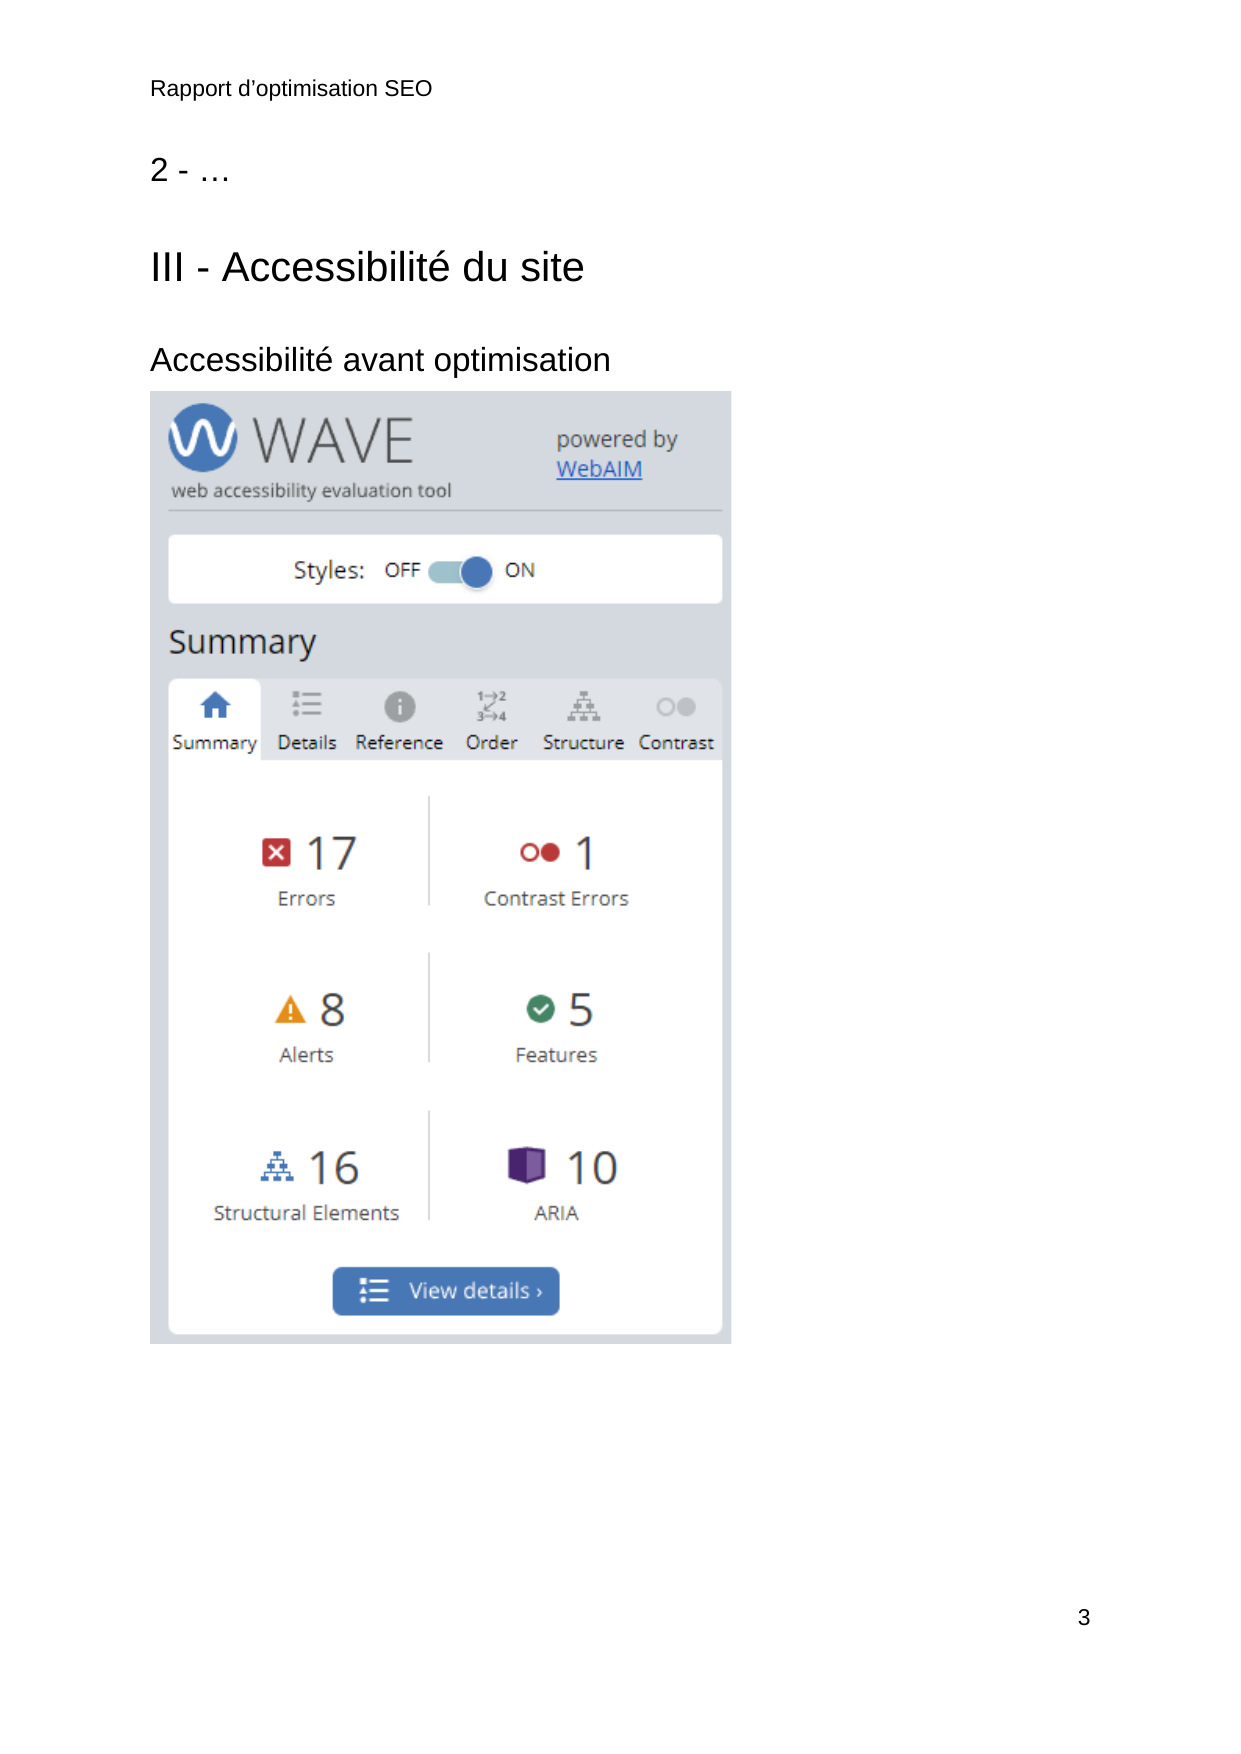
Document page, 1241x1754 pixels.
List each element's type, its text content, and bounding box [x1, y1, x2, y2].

subtitle Accessibilité avant optimisation [150, 341, 1090, 379]
subtitle 2 - … [150, 150, 1090, 188]
subtitle III - Accessibilité du site [150, 243, 1090, 291]
